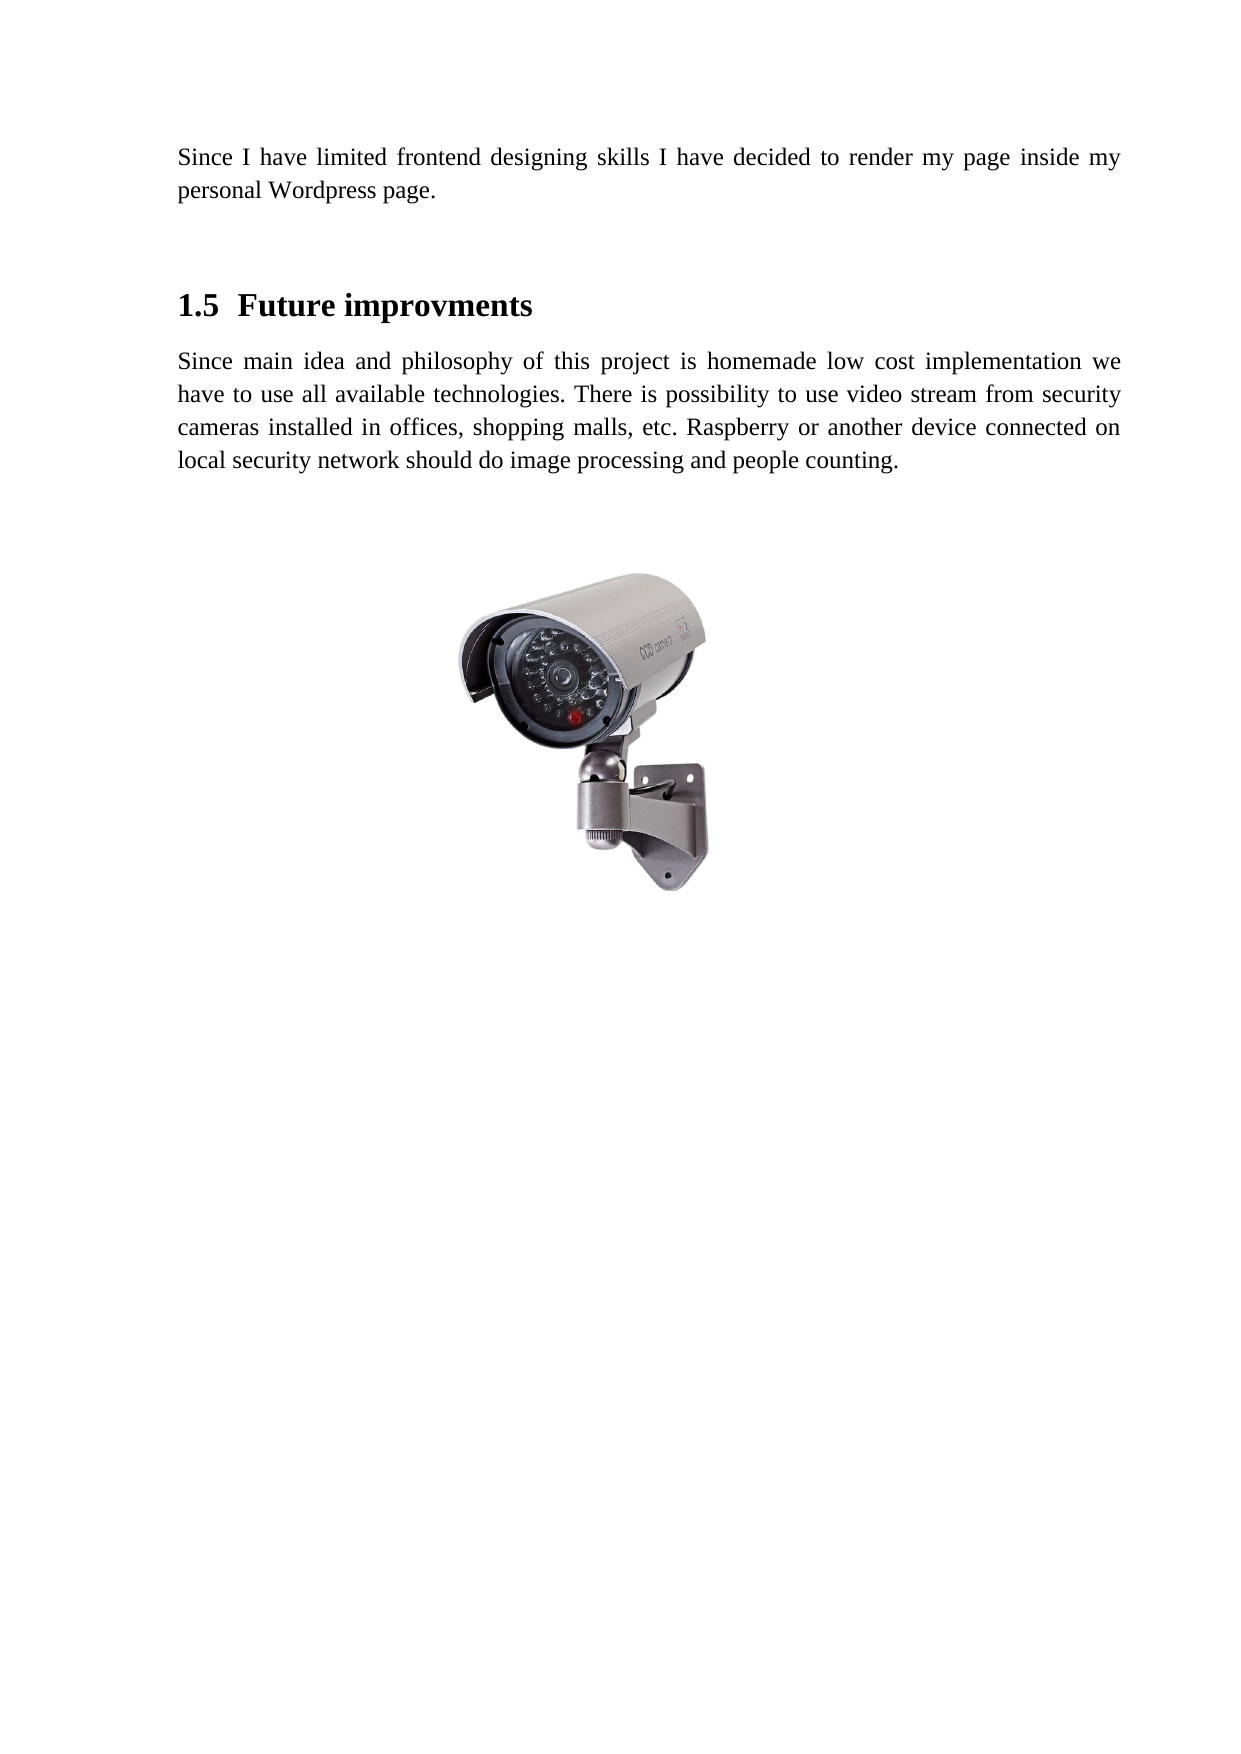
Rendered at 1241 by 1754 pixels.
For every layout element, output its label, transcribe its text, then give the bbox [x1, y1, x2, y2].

text Since main idea and philosophy of this project is homemade low cost implementation we have to use all available technologies. There is possibility to use video stream from security cameras installed in offices, shopping malls, etc. Raspberry or another device connected on local security network should do image processing and people counting. [177, 346, 1122, 474]
text Since I have limited frontend designing skills I have decided to render my page inside my personal Wordpress page. [177, 142, 1122, 203]
subtitle Future improvments [177, 285, 1122, 323]
picture [279, 562, 887, 902]
